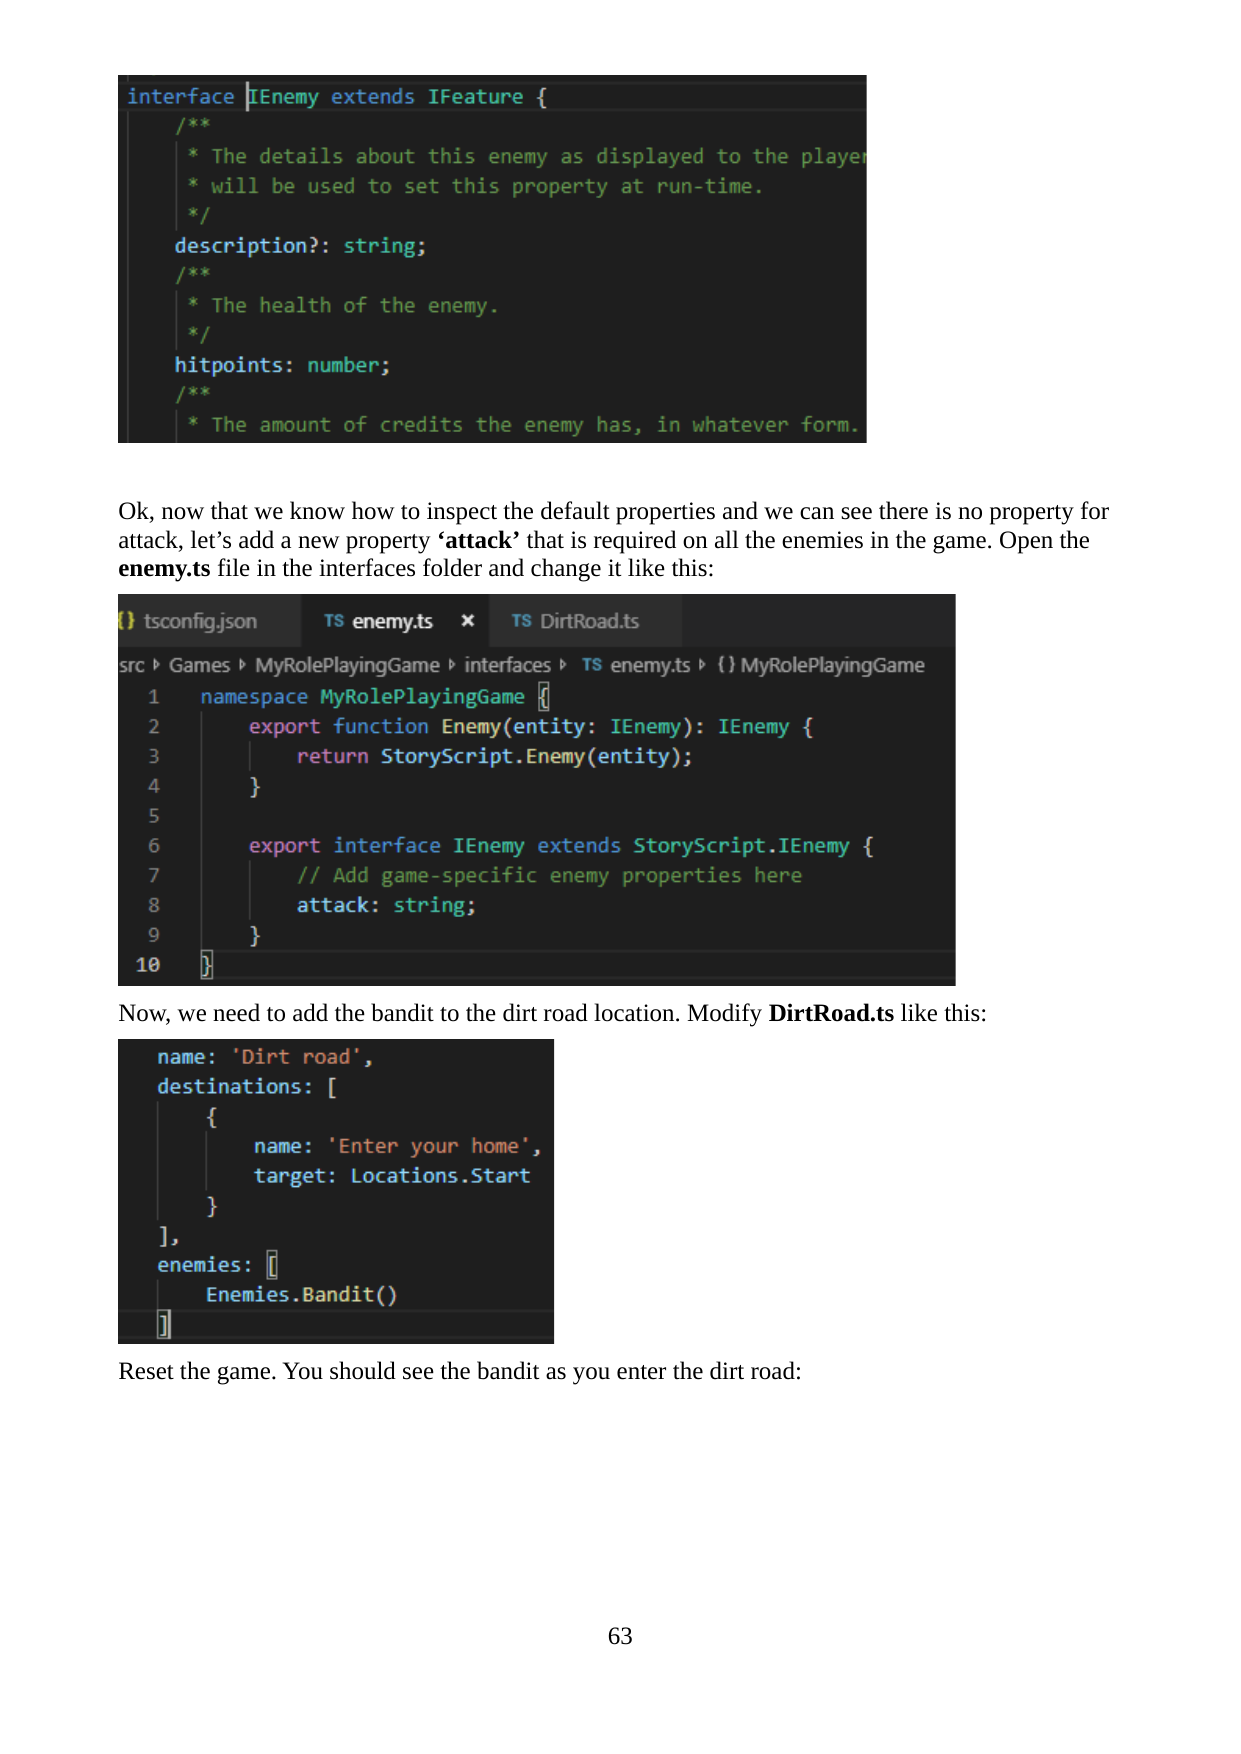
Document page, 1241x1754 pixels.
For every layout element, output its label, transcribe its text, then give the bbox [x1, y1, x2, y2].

text Ok, now that we know how to inspect the default properties and we can see there is no property for attack, let’s add a new property ‘attack’ that is required on all the enemies in the game. Open the enemy.ts file in the interfaces folder and change it like this: [118, 496, 1122, 582]
text Now, we need to add the bandit to the dirt road location. Modify DirtRoad.ts like this: [118, 998, 1122, 1027]
text Reset the game. You should see the bandit as you enter the dirt road: [118, 1356, 1122, 1385]
